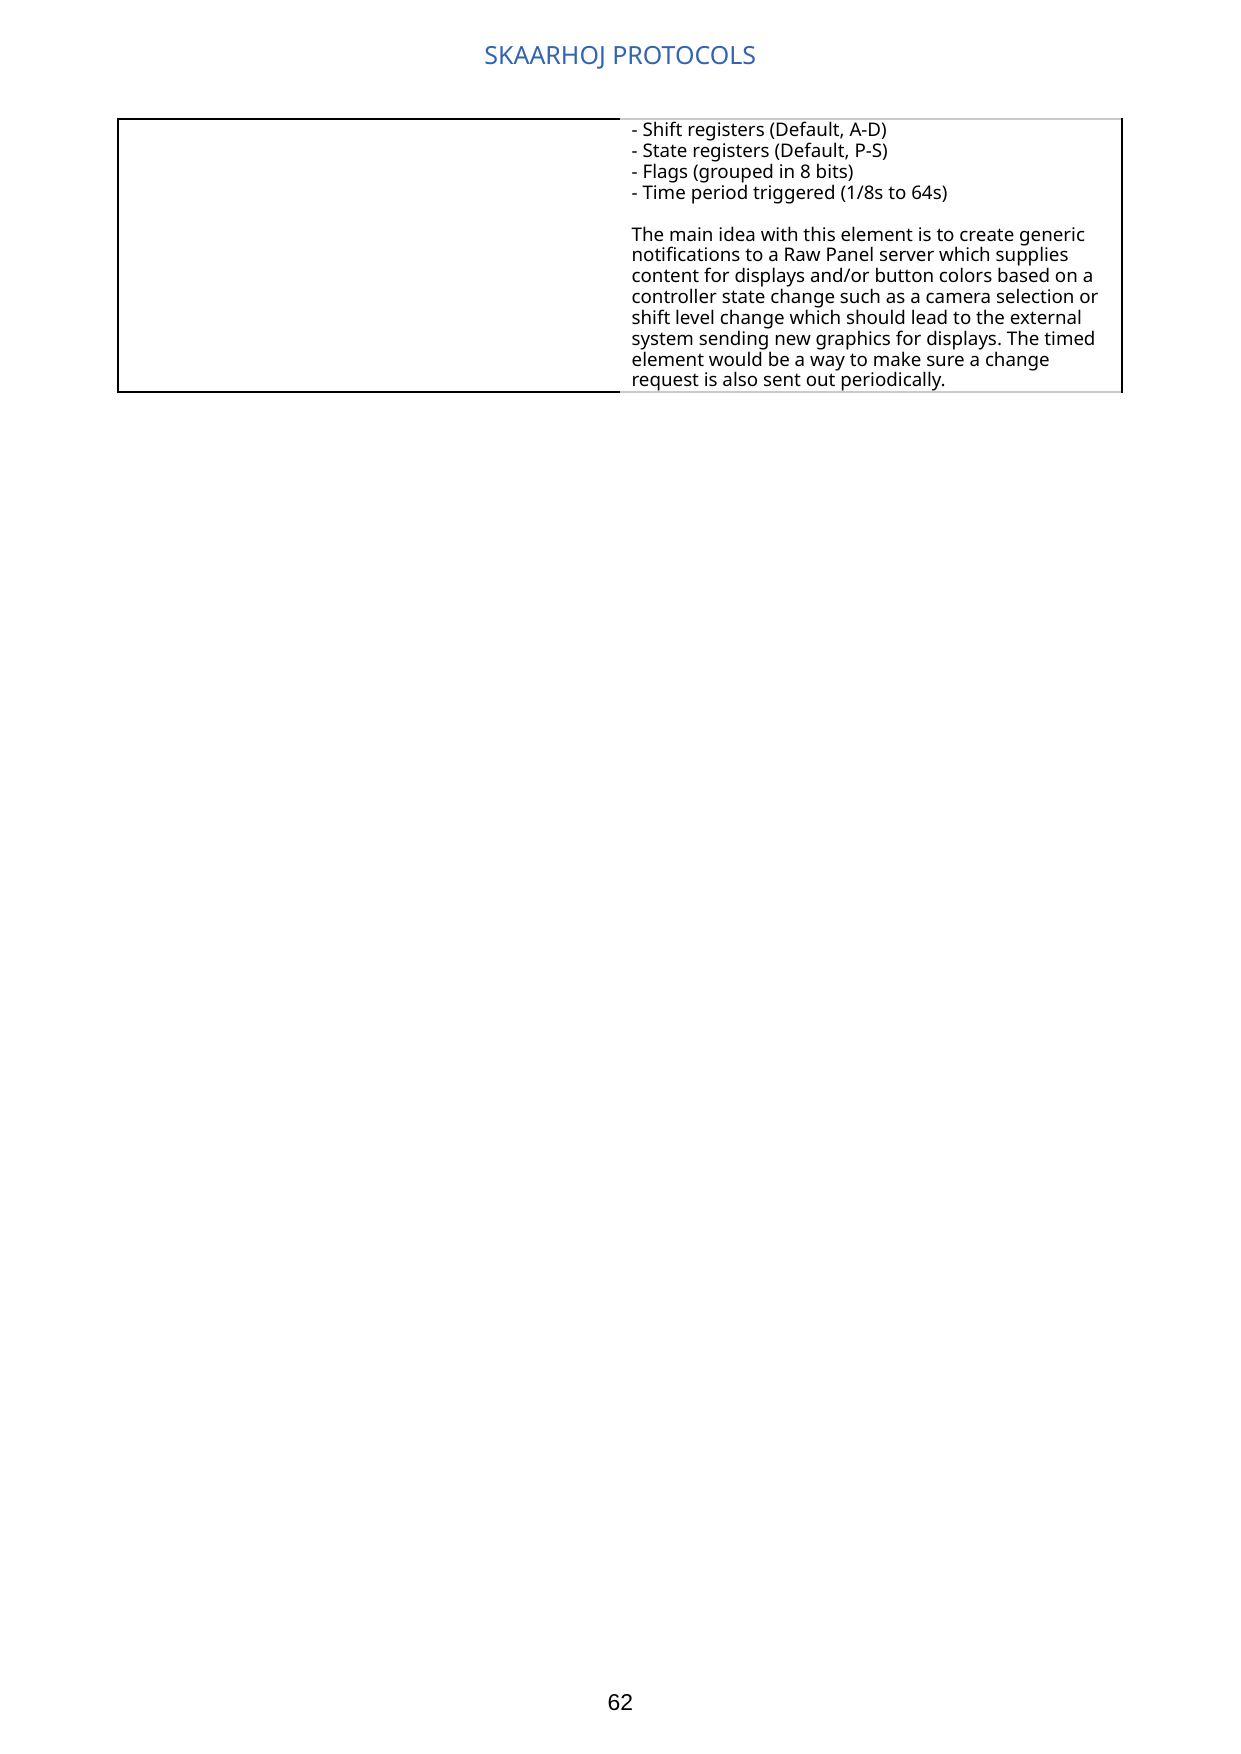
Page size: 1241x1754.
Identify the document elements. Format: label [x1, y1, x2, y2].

table_cell [119, 120, 620, 391]
